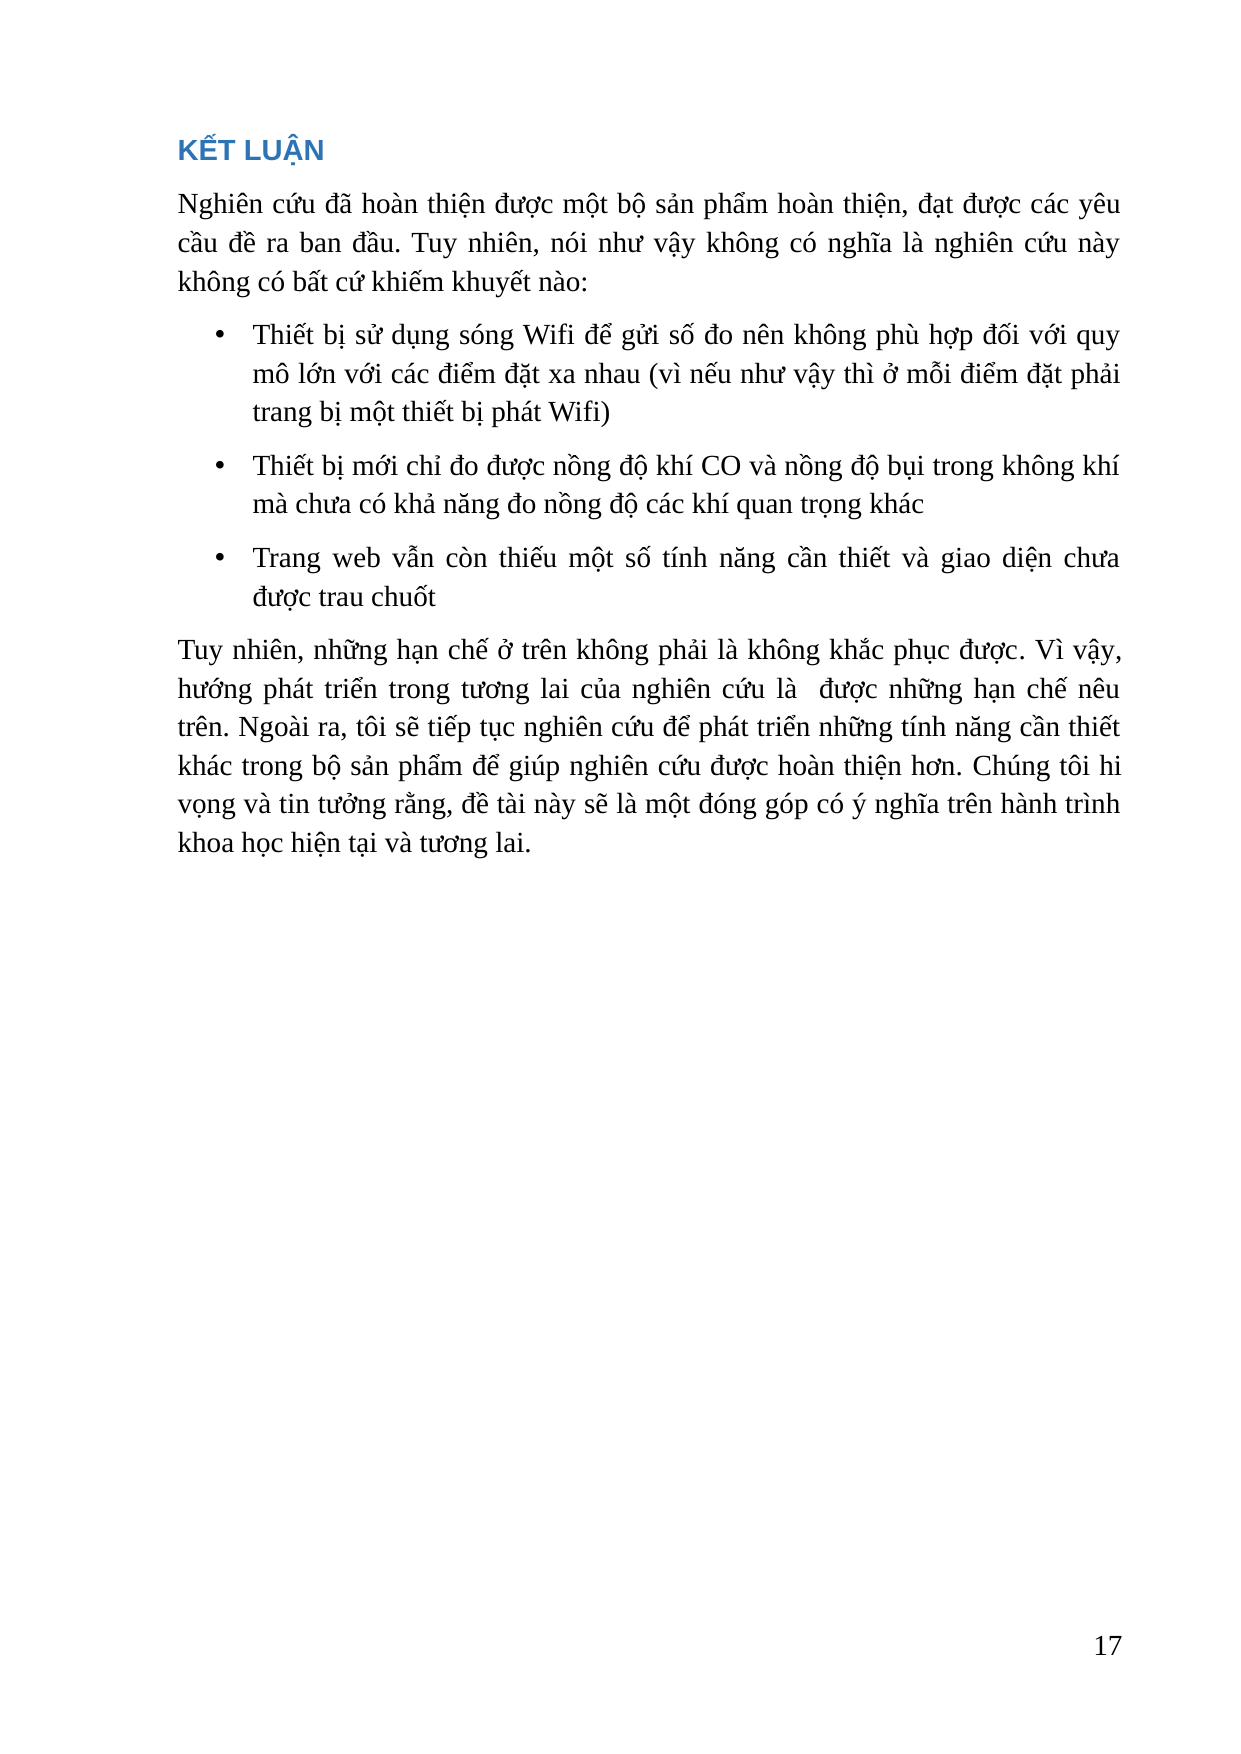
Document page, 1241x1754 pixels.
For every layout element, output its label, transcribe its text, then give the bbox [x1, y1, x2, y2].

list Thiết bị mới chỉ đo được nồng độ khí CO và nồng độ bụi trong không khí mà chưa có khả năng đo nồng độ các khí quan trọng khác [215, 448, 1122, 520]
text Nghiên cứu đã hoàn thiện được một bộ sản phẩm hoàn thiện, đạt được các yêu cầu đề ra ban đầu. Tuy nhiên, nói như vậy không có nghĩa là nghiên cứu này không có bất cứ khiếm khuyết nào: [177, 187, 1122, 297]
list Trang web vẫn còn thiếu một số tính năng cần thiết và giao diện chưa được trau chuốt [215, 540, 1122, 612]
list Thiết bị sử dụng sóng Wifi để gửi số đo nên không phù hợp đối với quy mô lớn với các điểm đặt xa nhau (vì nếu như vậy thì ở mỗi điểm đặt phải trang bị một thiết bị phát Wifi) [215, 317, 1122, 428]
text Tuy nhiên, những hạn chế ở trên không phải là không khắc phục được. Vì vậy, hướng phát triển trong tương lai của nghiên cứu là được những hạn chế nêu trên. Ngoài ra, tôi sẽ tiếp tục nghiên cứu để phát triển những tính năng cần thiết khác trong bộ sản phẩm để giúp nghiên cứu được hoàn thiện hơn. Chúng tôi hi vọng và tin tưởng rằng, đề tài này sẽ là một đóng góp có ý nghĩa trên hành trình khoa học hiện tại và tương lai. [177, 632, 1122, 859]
subtitle KẾT LUẬN [177, 133, 1122, 167]
